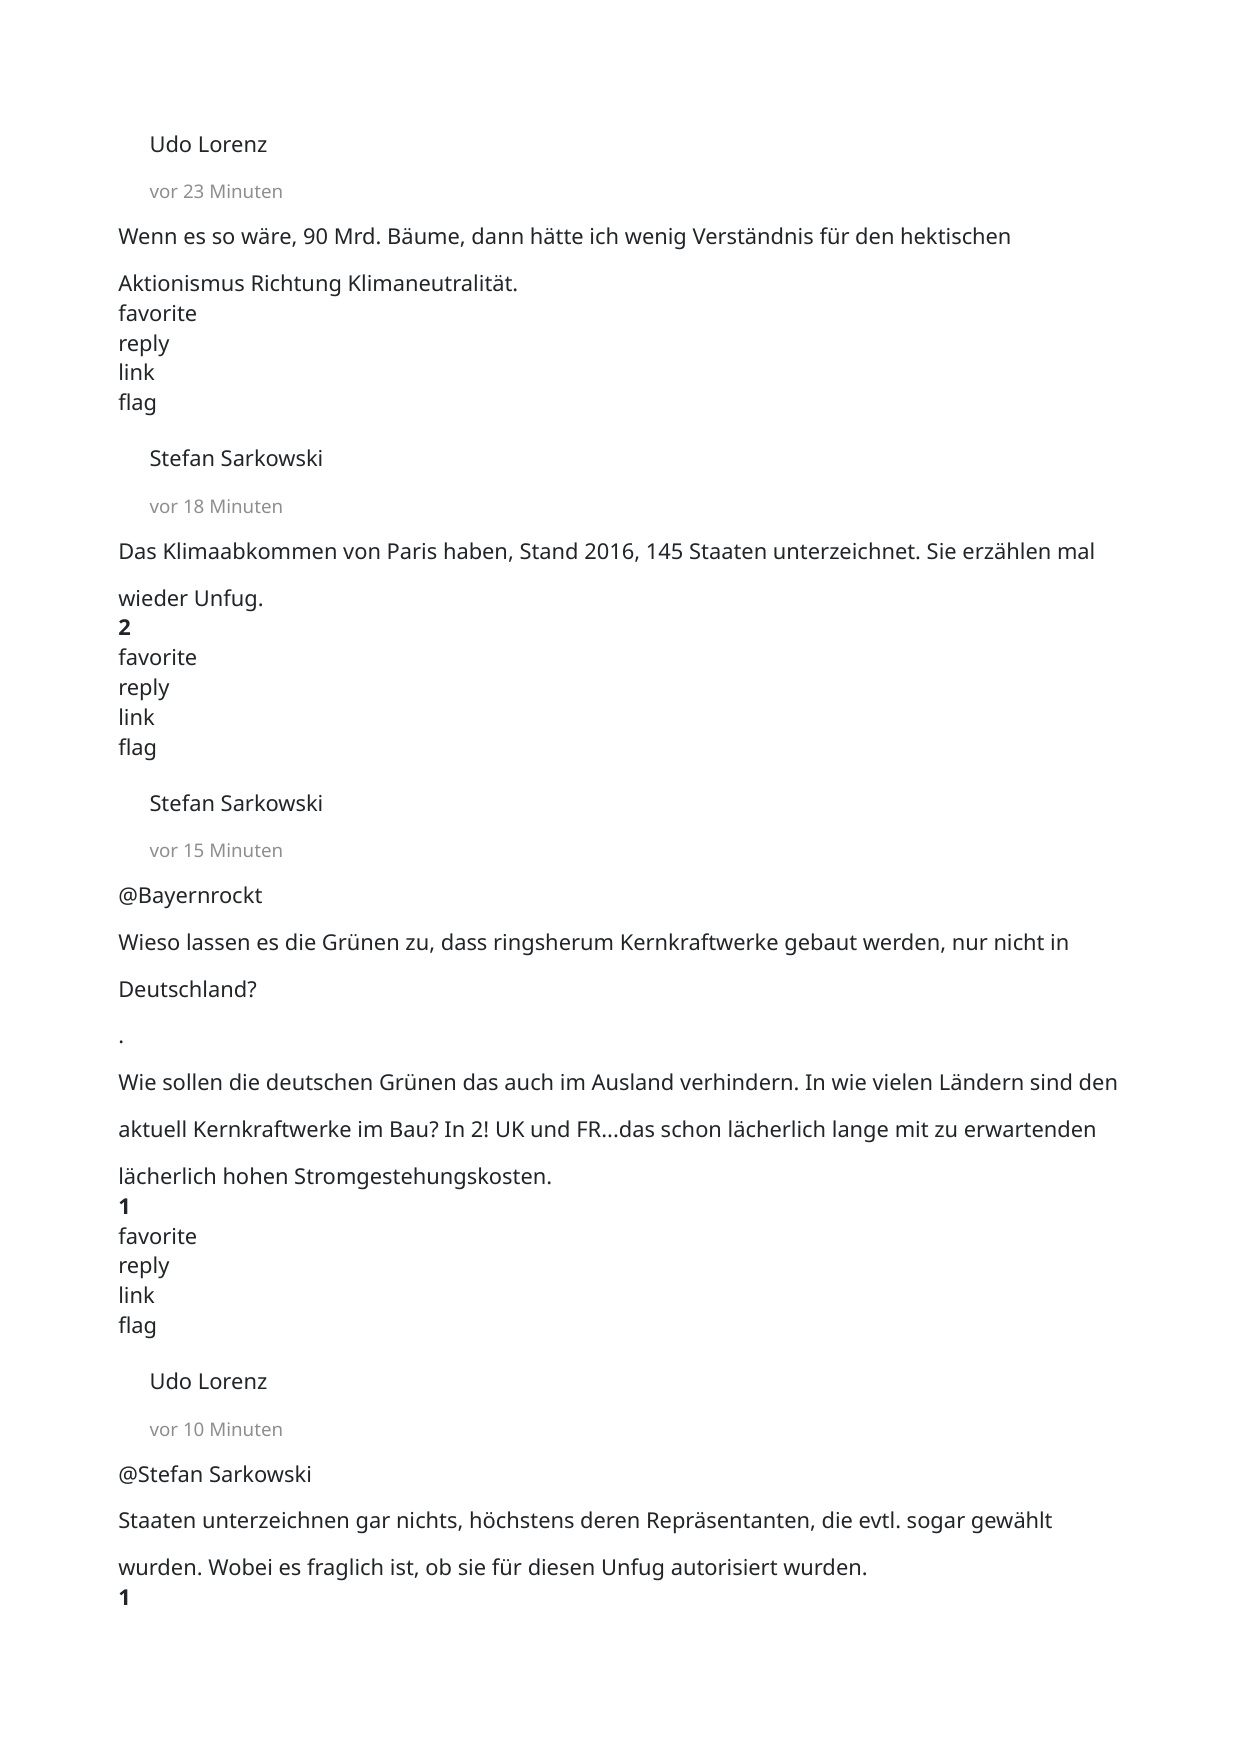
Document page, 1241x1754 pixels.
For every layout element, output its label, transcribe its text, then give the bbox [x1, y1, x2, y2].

text Udo Lorenz [149, 118, 1114, 159]
text flag [118, 387, 1122, 417]
text favorite [118, 642, 1122, 672]
text Wenn es so wäre, 90 Mrd. Bäume, dann hätte ich wenig Verständnis für den hektischen Aktionismus Richtung Klimaneutralität. [118, 204, 1122, 298]
text 1 [118, 1582, 1122, 1612]
text favorite [118, 298, 1122, 328]
text Stefan Sarkowski [149, 433, 1114, 473]
text reply [118, 672, 1122, 702]
text flag [118, 731, 1122, 761]
text Das Klimaabkommen von Paris haben, Stand 2016, 145 Staaten unterzeichnet. Sie erzählen mal wieder Unfug. [118, 518, 1122, 612]
text Udo Lorenz [149, 1356, 1114, 1396]
text favorite [118, 1221, 1122, 1251]
text reply [118, 1251, 1122, 1280]
text 2 [118, 612, 1122, 642]
text vor 10 Minuten [149, 1412, 1122, 1441]
text link [118, 357, 1122, 387]
text Stefan Sarkowski [149, 777, 1114, 817]
text flag [118, 1310, 1122, 1340]
text link [118, 702, 1122, 731]
text vor 23 Minuten [149, 174, 1122, 204]
text @Bayernrockt Wieso lassen es die Grünen zu, dass ringsherum Kernkraftwerke gebaut werden, nur nicht in Deutschland? . Wie sollen die deutschen Grünen das auch im Ausland verhindern. In wie vielen Ländern sind den aktuell Kernkraftwerke im Bau? In 2! UK und FR...das schon lächerlich lange mit zu erwartenden lächerlich hohen Stromgestehungskosten. [118, 863, 1122, 1191]
text vor 18 Minuten [149, 489, 1122, 518]
text 1 [118, 1191, 1122, 1221]
text @Stefan Sarkowski Staaten unterzeichnen gar nichts, höchstens deren Repräsentanten, die evtl. sogar gewählt wurden. Wobei es fraglich ist, ob sie für diesen Unfug autorisiert wurden. [118, 1441, 1122, 1582]
text link [118, 1280, 1122, 1310]
text vor 15 Minuten [149, 833, 1122, 863]
text reply [118, 328, 1122, 357]
